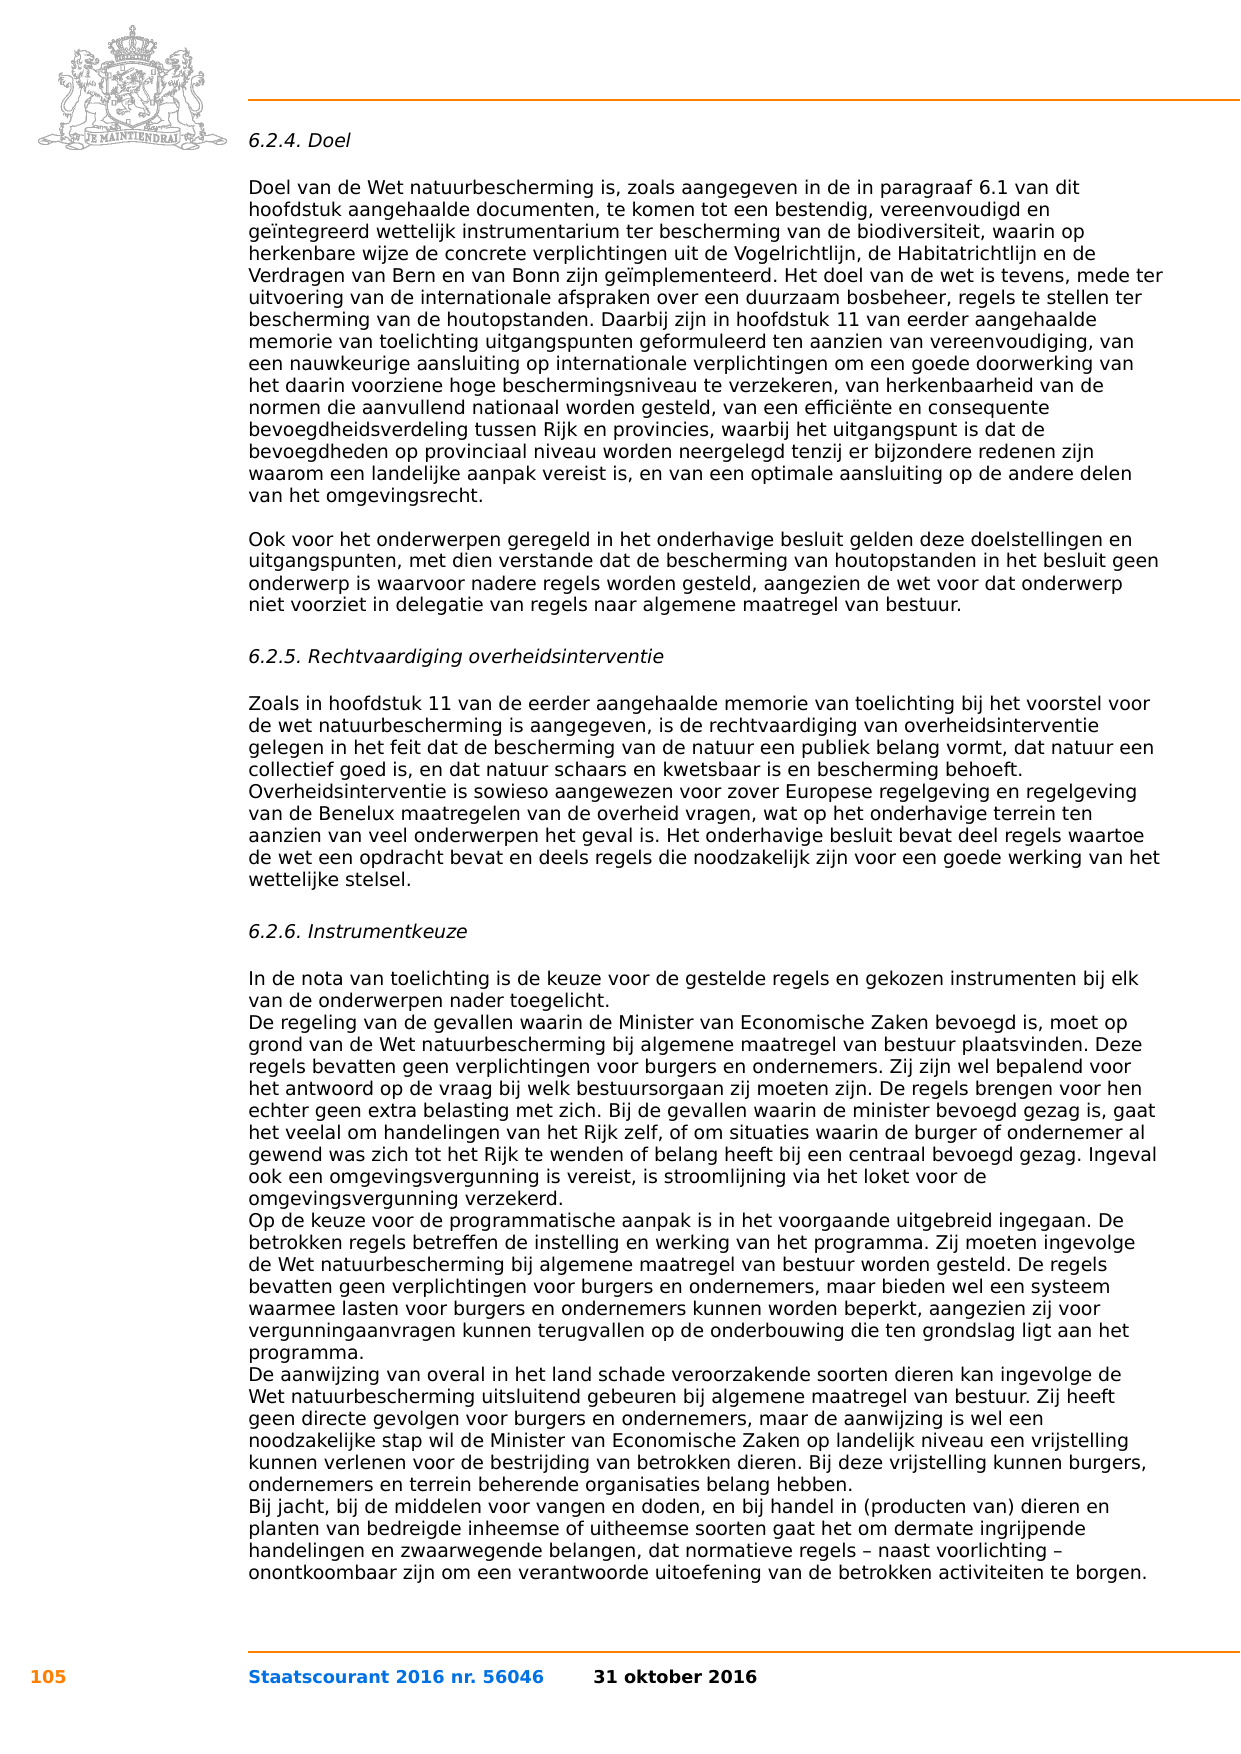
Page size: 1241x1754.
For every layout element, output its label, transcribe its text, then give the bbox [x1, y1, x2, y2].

text In de nota van toelichting is de keuze voor de gestelde regels en gekozen instrumenten bij elk van de onderwerpen nader toegelicht. [248, 968, 1163, 1012]
text Op de keuze voor de programmatische aanpak is in het voorgaande uitgebreid ingegaan. De betrokken regels betreffen de instelling en werking van het programma. Zij moeten ingevolge de Wet natuurbescherming bij algemene maatregel van bestuur worden gesteld. De regels bevatten geen verplichtingen voor burgers en ondernemers, maar bieden wel een systeem waarmee lasten voor burgers en ondernemers kunnen worden beperkt, aangezien zij voor vergunningaanvragen kunnen terugvallen op de onderbouwing die ten grondslag ligt aan het programma. [248, 1210, 1163, 1364]
text Doel van de Wet natuurbescherming is, zoals aangegeven in de in paragraaf 6.1 van dit hoofdstuk aangehaalde documenten, te komen tot een bestendig, vereenvoudigd en geïntegreerd wettelijk instrumentarium ter bescherming van de biodiversiteit, waarin op herkenbare wijze de concrete verplichtingen uit de Vogelrichtlijn, de Habitatrichtlijn en de Verdragen van Bern en van Bonn zijn geïmplementeerd. Het doel van de wet is tevens, mede ter uitvoering van de internationale afspraken over een duurzaam bosbeheer, regels te stellen ter bescherming van de houtopstanden. Daarbij zijn in hoofdstuk 11 van eerder aangehaalde memorie van toelichting uitgangspunten geformuleerd ten aanzien van vereenvoudiging, van een nauwkeurige aansluiting op internationale verplichtingen om een goede doorwerking van het daarin voorziene hoge beschermingsniveau te verzekeren, van herkenbaarheid van de normen die aanvullend nationaal worden gesteld, van een efficiënte en consequente bevoegdheidsverdeling tussen Rijk en provincies, waarbij het uitgangspunt is dat de bevoegdheden op provinciaal niveau worden neergelegd tenzij er bijzondere redenen zijn waarom een landelijke aanpak vereist is, en van een optimale aansluiting op de andere delen van het omgevingsrecht. [248, 177, 1163, 507]
text Bij jacht, bij de middelen voor vangen en doden, en bij handel in (producten van) dieren en planten van bedreigde inheemse of uitheemse soorten gaat het om dermate ingrijpende handelingen en zwaarwegende belangen, dat normatieve regels – naast voorlichting – onontkoombaar zijn om een verantwoorde uitoefening van de betrokken activiteiten te borgen. [248, 1496, 1163, 1583]
text De regeling van de gevallen waarin de Minister van Economische Zaken bevoegd is, moet op grond van de Wet natuurbescherming bij algemene maatregel van bestuur plaatsvinden. Deze regels bevatten geen verplichtingen voor burgers en ondernemers. Zij zijn wel bepalend voor het antwoord op de vraag bij welk bestuursorgaan zij moeten zijn. De regels brengen voor hen echter geen extra belasting met zich. Bij de gevallen waarin de minister bevoegd gezag is, gaat het veelal om handelingen van het Rijk zelf, of om situaties waarin de burger of ondernemer al gewend was zich tot het Rijk te wenden of belang heeft bij een centraal bevoegd gezag. Ingeval ook een omgevingsvergunning is vereist, is stroomlijning via het loket voor de omgevingsvergunning verzekerd. [248, 1012, 1163, 1210]
text Ook voor het onderwerpen geregeld in het onderhavige besluit gelden deze doelstellingen en uitgangspunten, met dien verstande dat de bescherming van houtopstanden in het besluit geen onderwerp is waarvoor nadere regels worden gesteld, aangezien de wet voor dat onderwerp niet voorziet in delegatie van regels naar algemene maatregel van bestuur. [248, 528, 1163, 616]
subtitle 6.2.5. Rechtvaardiging overheidsinterventie [248, 646, 1163, 668]
text De aanwijzing van overal in het land schade veroorzakende soorten dieren kan ingevolge de Wet natuurbescherming uitsluitend gebeuren bij algemene maatregel van bestuur. Zij heeft geen directe gevolgen voor burgers en ondernemers, maar de aanwijzing is wel een noodzakelijke stap wil de Minister van Economische Zaken op landelijk niveau een vrijstelling kunnen verlenen voor de bestrijding van betrokken dieren. Bij deze vrijstelling kunnen burgers, ondernemers en terrein beherende organisaties belang hebben. [248, 1364, 1163, 1496]
picture [38, 25, 227, 150]
subtitle 6.2.6. Instrumentkeuze [248, 921, 1163, 943]
text Zoals in hoofdstuk 11 van de eerder aangehaalde memorie van toelichting bij het voorstel voor de wet natuurbescherming is aangegeven, is de rechtvaardiging van overheidsinterventie gelegen in het feit dat de bescherming van de natuur een publiek belang vormt, dat natuur een collectief goed is, en dat natuur schaars en kwetsbaar is en bescherming behoeft. Overheidsinterventie is sowieso aangewezen voor zover Europese regelgeving en regelgeving van de Benelux maatregelen van de overheid vragen, wat op het onderhavige terrein ten aanzien van veel onderwerpen het geval is. Het onderhavige besluit bevat deel regels waartoe de wet een opdracht bevat en deels regels die noodzakelijk zijn voor een goede werking van het wettelijke stelsel. [248, 693, 1163, 891]
subtitle 6.2.4. Doel [248, 130, 1163, 152]
